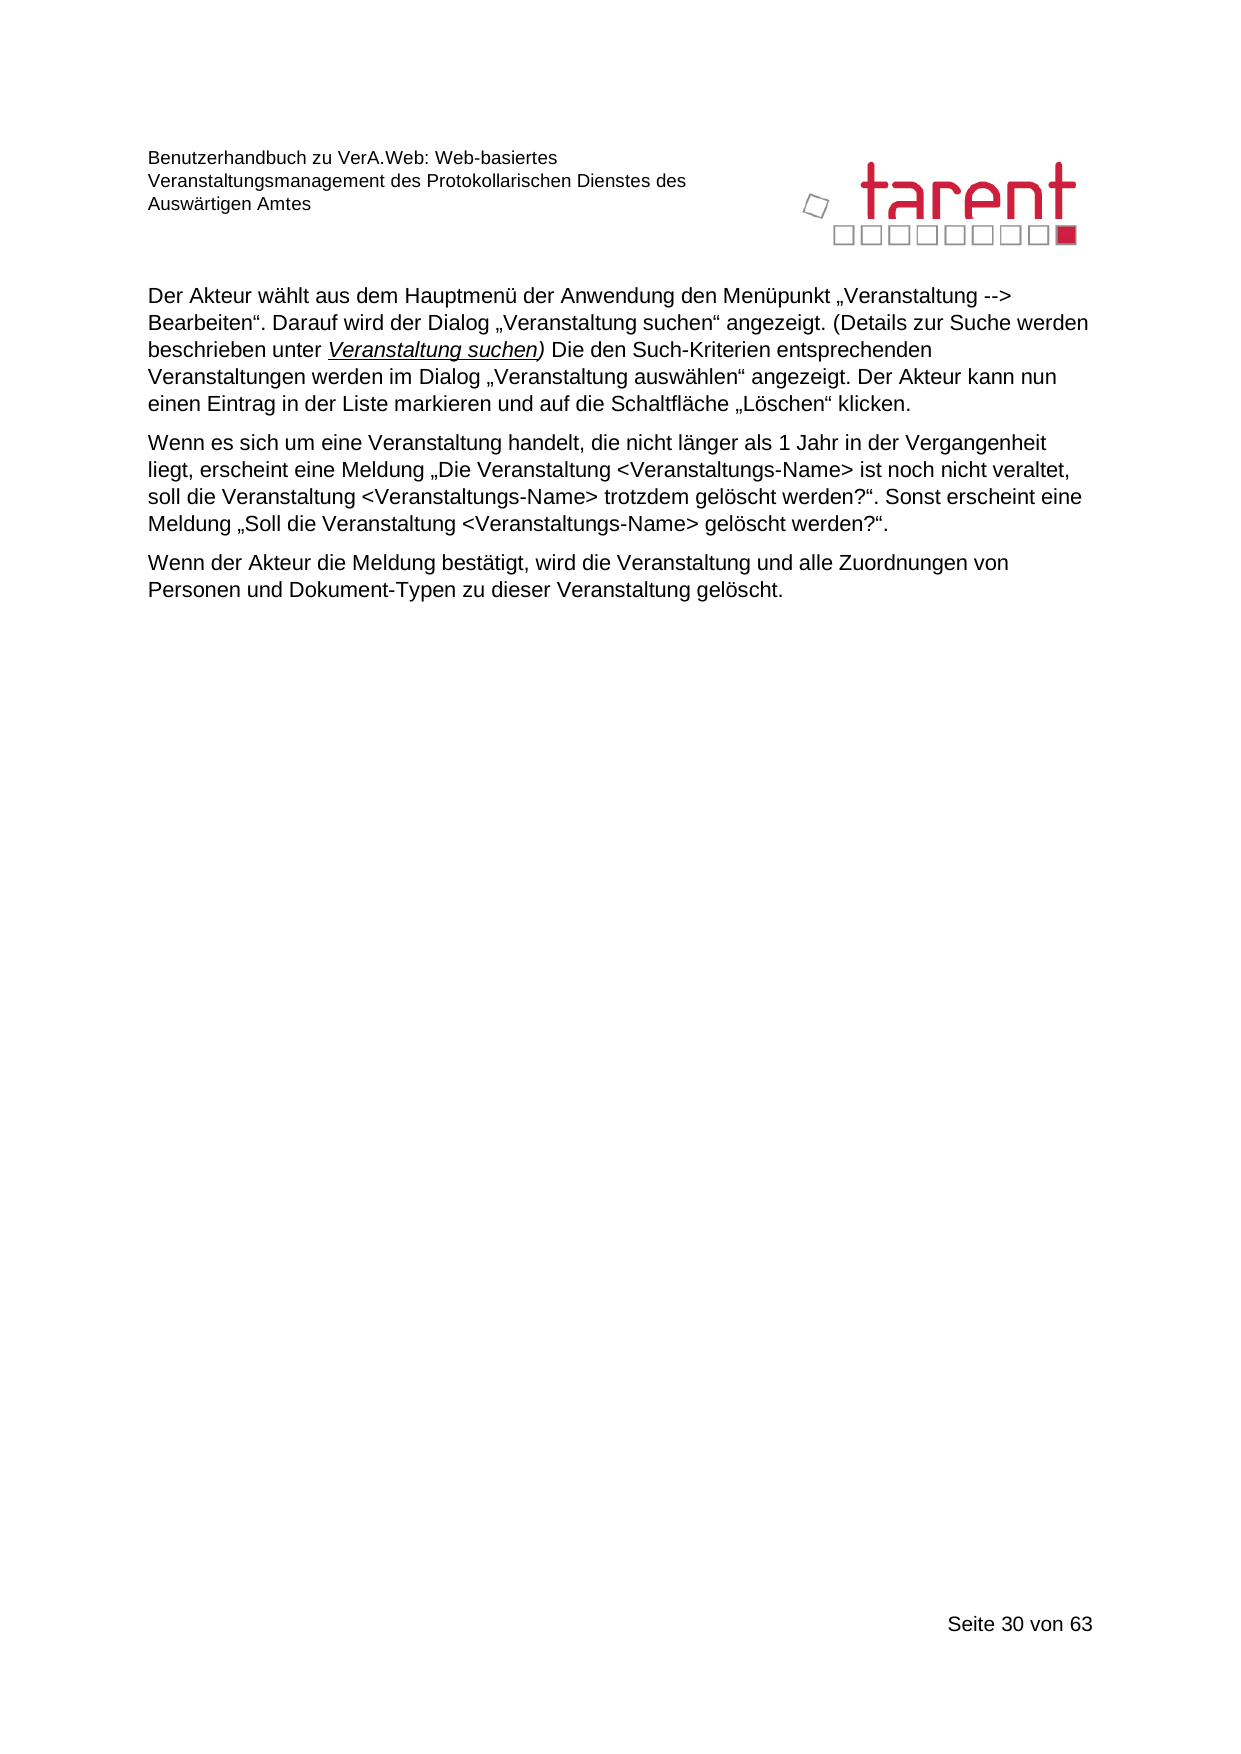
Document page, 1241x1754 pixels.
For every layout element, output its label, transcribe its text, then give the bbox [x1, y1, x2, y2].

text Wenn es sich um eine Veranstaltung handelt, die nicht länger als 1 Jahr in der Vergangenheit liegt, erscheint eine Meldung „Die Veranstaltung <Veranstaltungs-Name> ist noch nicht veraltet, soll die Veranstaltung <Veranstaltungs-Name> trotzdem gelöscht werden?“. Sonst erscheint eine Meldung „Soll die Veranstaltung <Veranstaltungs-Name> gelöscht werden?“. [148, 431, 1092, 536]
text Der Akteur wählt aus dem Hauptmenü der Anwendung den Menüpunkt „Veranstaltung --> Bearbeiten“. Darauf wird der Dialog „Veranstaltung suchen“ angezeigt. (Details zur Suche werden beschrieben unter Veranstaltung suchen) Die den Such-Kriterien entsprechenden Veranstaltungen werden im Dialog „Veranstaltung auswählen“ angezeigt. Der Akteur kann nun einen Eintrag in der Liste markieren und auf die Schaltfläche „Löschen“ klicken. [148, 284, 1092, 416]
picture [790, 151, 1091, 255]
text Wenn der Akteur die Meldung bestätigt, wird die Veranstaltung und alle Zuordnungen von Personen und Dokument-Typen zu dieser Veranstaltung gelöscht. [148, 551, 1092, 602]
